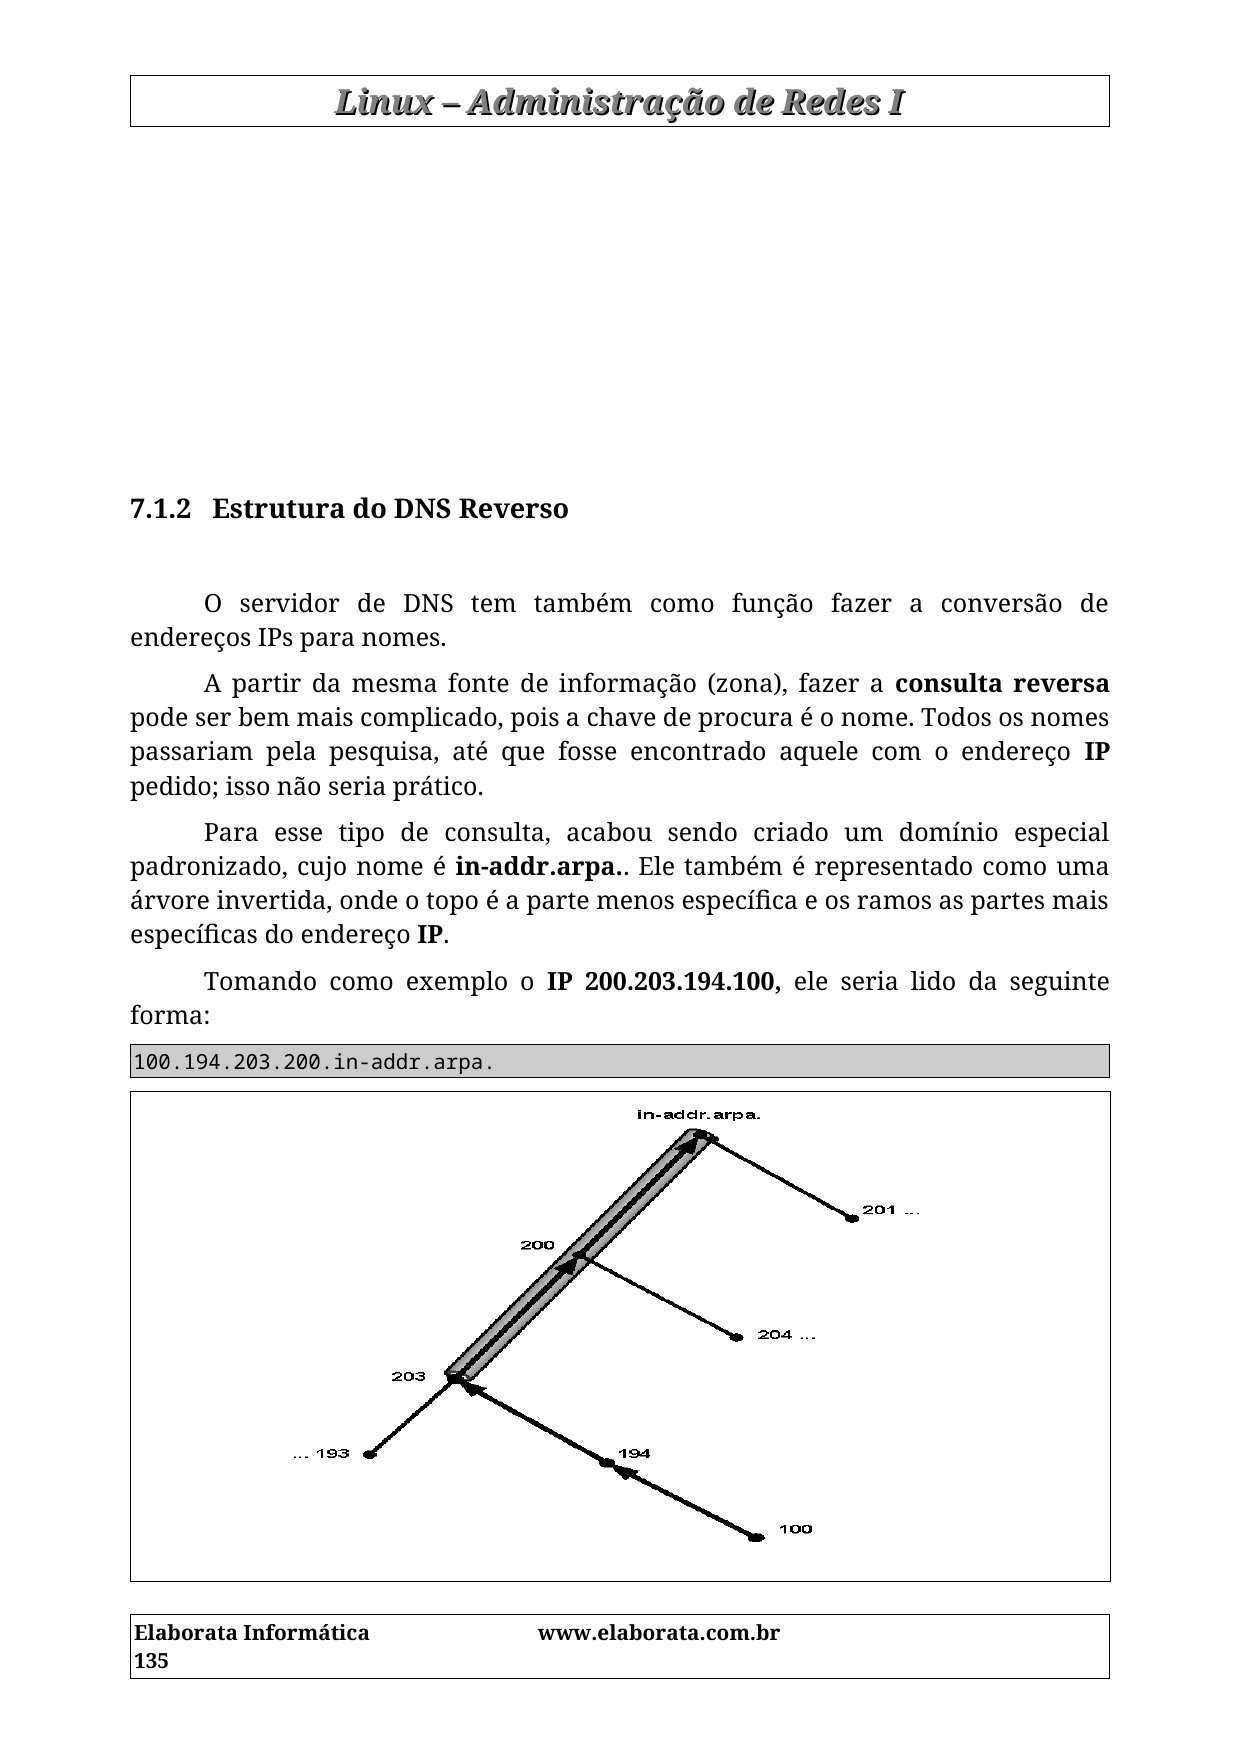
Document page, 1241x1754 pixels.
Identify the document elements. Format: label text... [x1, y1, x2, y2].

text A partir da mesma fonte de informação (zona), fazer a consulta reversa pode ser bem mais complicado, pois a chave de procura é o nome. Todos os nomes passariam pela pesquisa, até que fosse encontrado aquele com o endereço IP pedido; isso não seria prático. [130, 666, 1110, 802]
table_header [131, 1092, 1110, 1581]
text Tomando como exemplo o IP 200.203.194.100, ele seria lido da seguinte forma: [130, 963, 1110, 1031]
subtitle Estrutura do DNS Reverso [130, 490, 1110, 527]
text Para esse tipo de consulta, acabou sendo criado um domínio especial padronizado, cujo nome é in-addr.arpa.. Ele também é representado como uma árvore invertida, onde o topo é a parte menos específica e os ramos as partes mais específicas do endereço IP. [130, 814, 1110, 951]
text 100.194.203.200.in-addr.arpa. [131, 1045, 1109, 1077]
text O servidor de DNS tem também como função fazer a conversão de endereços IPs para nomes. [130, 585, 1110, 653]
